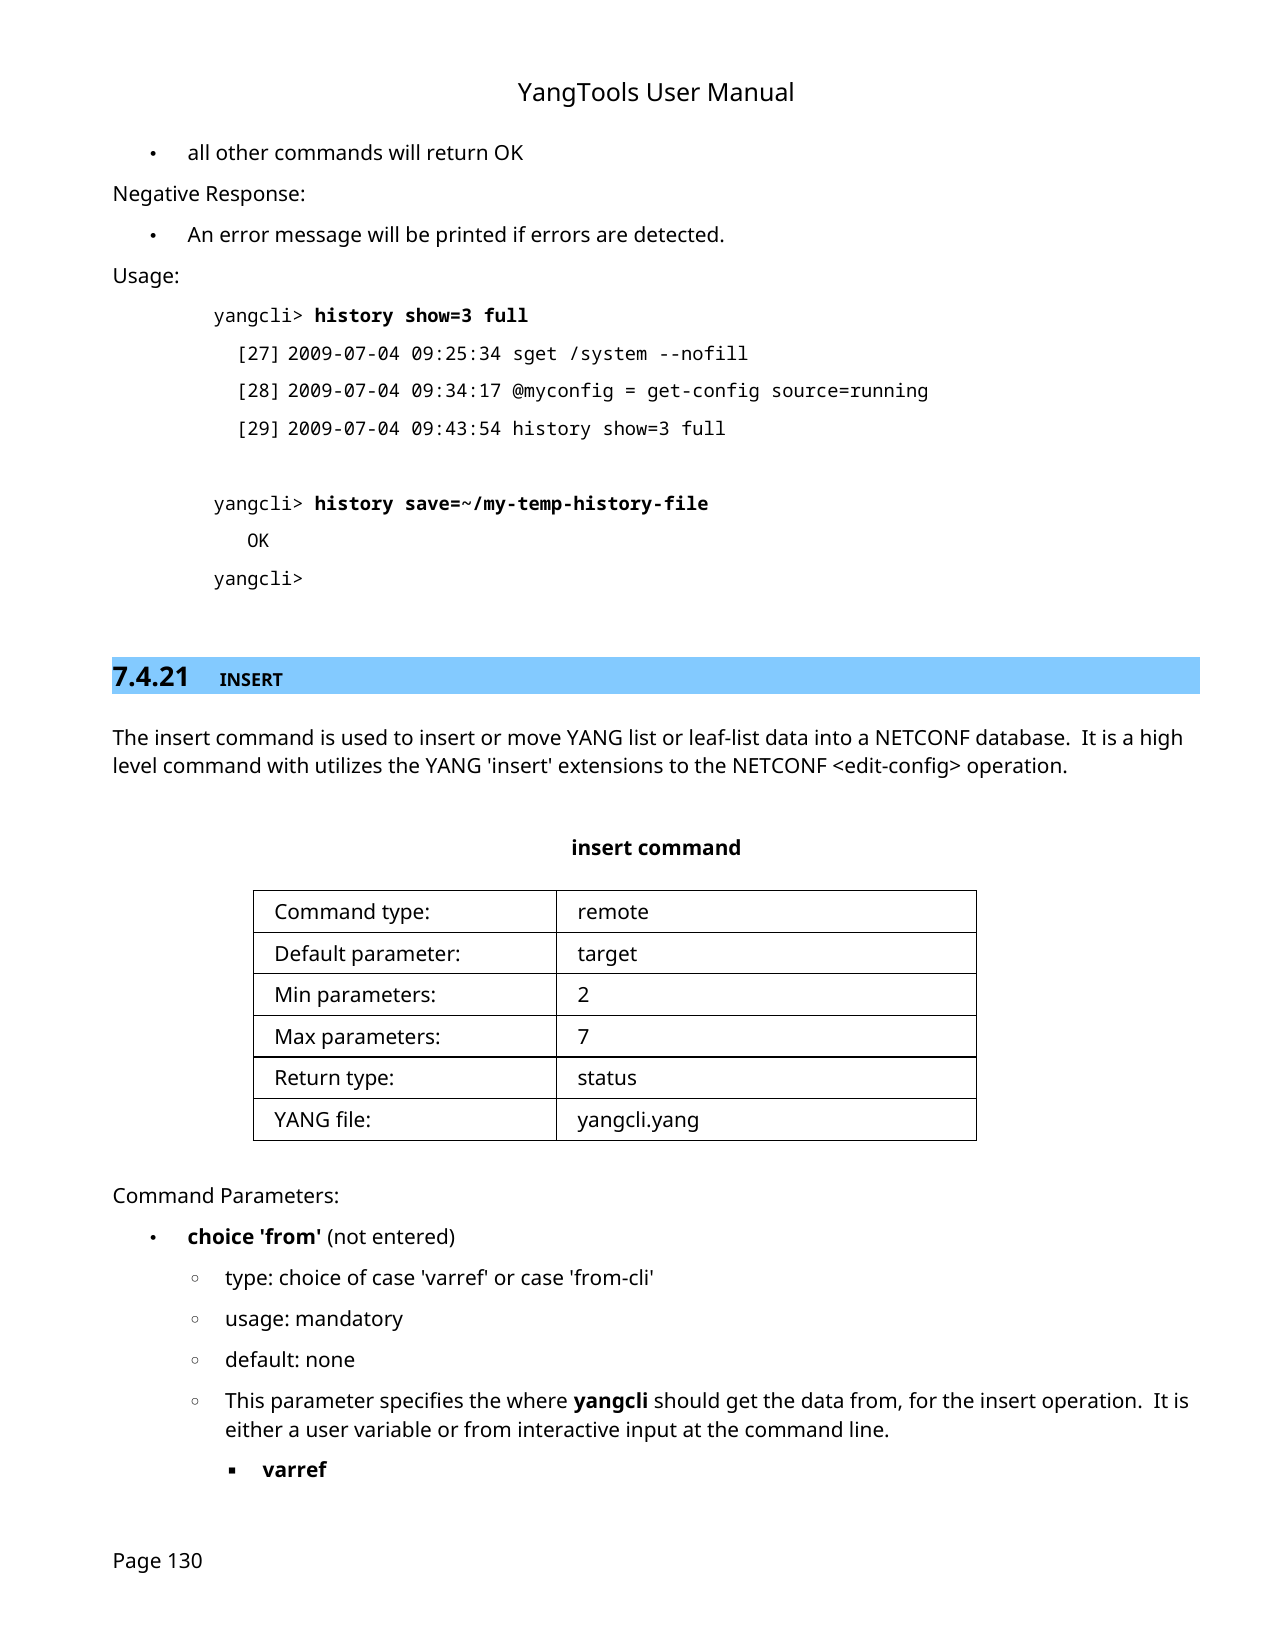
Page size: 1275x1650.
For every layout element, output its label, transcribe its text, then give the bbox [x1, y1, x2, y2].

table_cell 2 [557, 974, 976, 1015]
list varref [225, 1456, 1200, 1484]
text yangcli> history save=~/my-temp-history-file [139, 490, 1200, 515]
text OK [139, 527, 1200, 553]
table_cell Return type: [254, 1058, 556, 1098]
text [28] 2009-07-04 09:34:17 @myconfig = get-config source=running [139, 377, 1200, 403]
text Usage: [112, 261, 1200, 290]
text Negative Response: [112, 179, 1200, 208]
list usage: mandatory [187, 1304, 1200, 1333]
list An error message will be printed if errors are detected. [150, 220, 1200, 249]
table_cell Min parameters: [254, 974, 556, 1015]
list default: none [187, 1345, 1200, 1374]
list choice 'from' (not entered) [150, 1222, 1200, 1251]
list This parameter specifies the where yangcli should get the data from, for the insert operation. It is either a user variable or from interactive input at the command line. [187, 1386, 1200, 1443]
table_cell yangcli.yang [557, 1099, 976, 1139]
text yangcli> history show=3 full [139, 302, 1200, 328]
table_cell Max parameters: [254, 1016, 556, 1056]
list all other commands will return OK [150, 138, 1200, 167]
list type: choice of case 'varref' or case 'from-cli' [187, 1263, 1200, 1292]
text [27] 2009-07-04 09:25:34 sget /system --nofill [139, 340, 1200, 365]
table_header remote [557, 891, 976, 932]
text yangcli> [139, 565, 1200, 590]
text [29] 2009-07-04 09:43:54 history show=3 full [139, 415, 1200, 440]
subtitle insert command [127, 833, 1185, 862]
table_cell target [557, 933, 976, 973]
table_cell Default parameter: [254, 933, 556, 973]
table_cell status [557, 1058, 976, 1098]
table_cell YANG file: [254, 1099, 556, 1139]
text Command Parameters: [112, 1182, 1200, 1210]
text The insert command is used to insert or move YANG list or leaf-list data into a NETCONF database. It is a high level command with utilizes the YANG 'insert' extensions to the NETCONF <edit-config> operation. [112, 723, 1200, 780]
subtitle insert [112, 657, 1200, 694]
table_cell 7 [557, 1016, 976, 1056]
table_header Command type: [254, 891, 556, 932]
